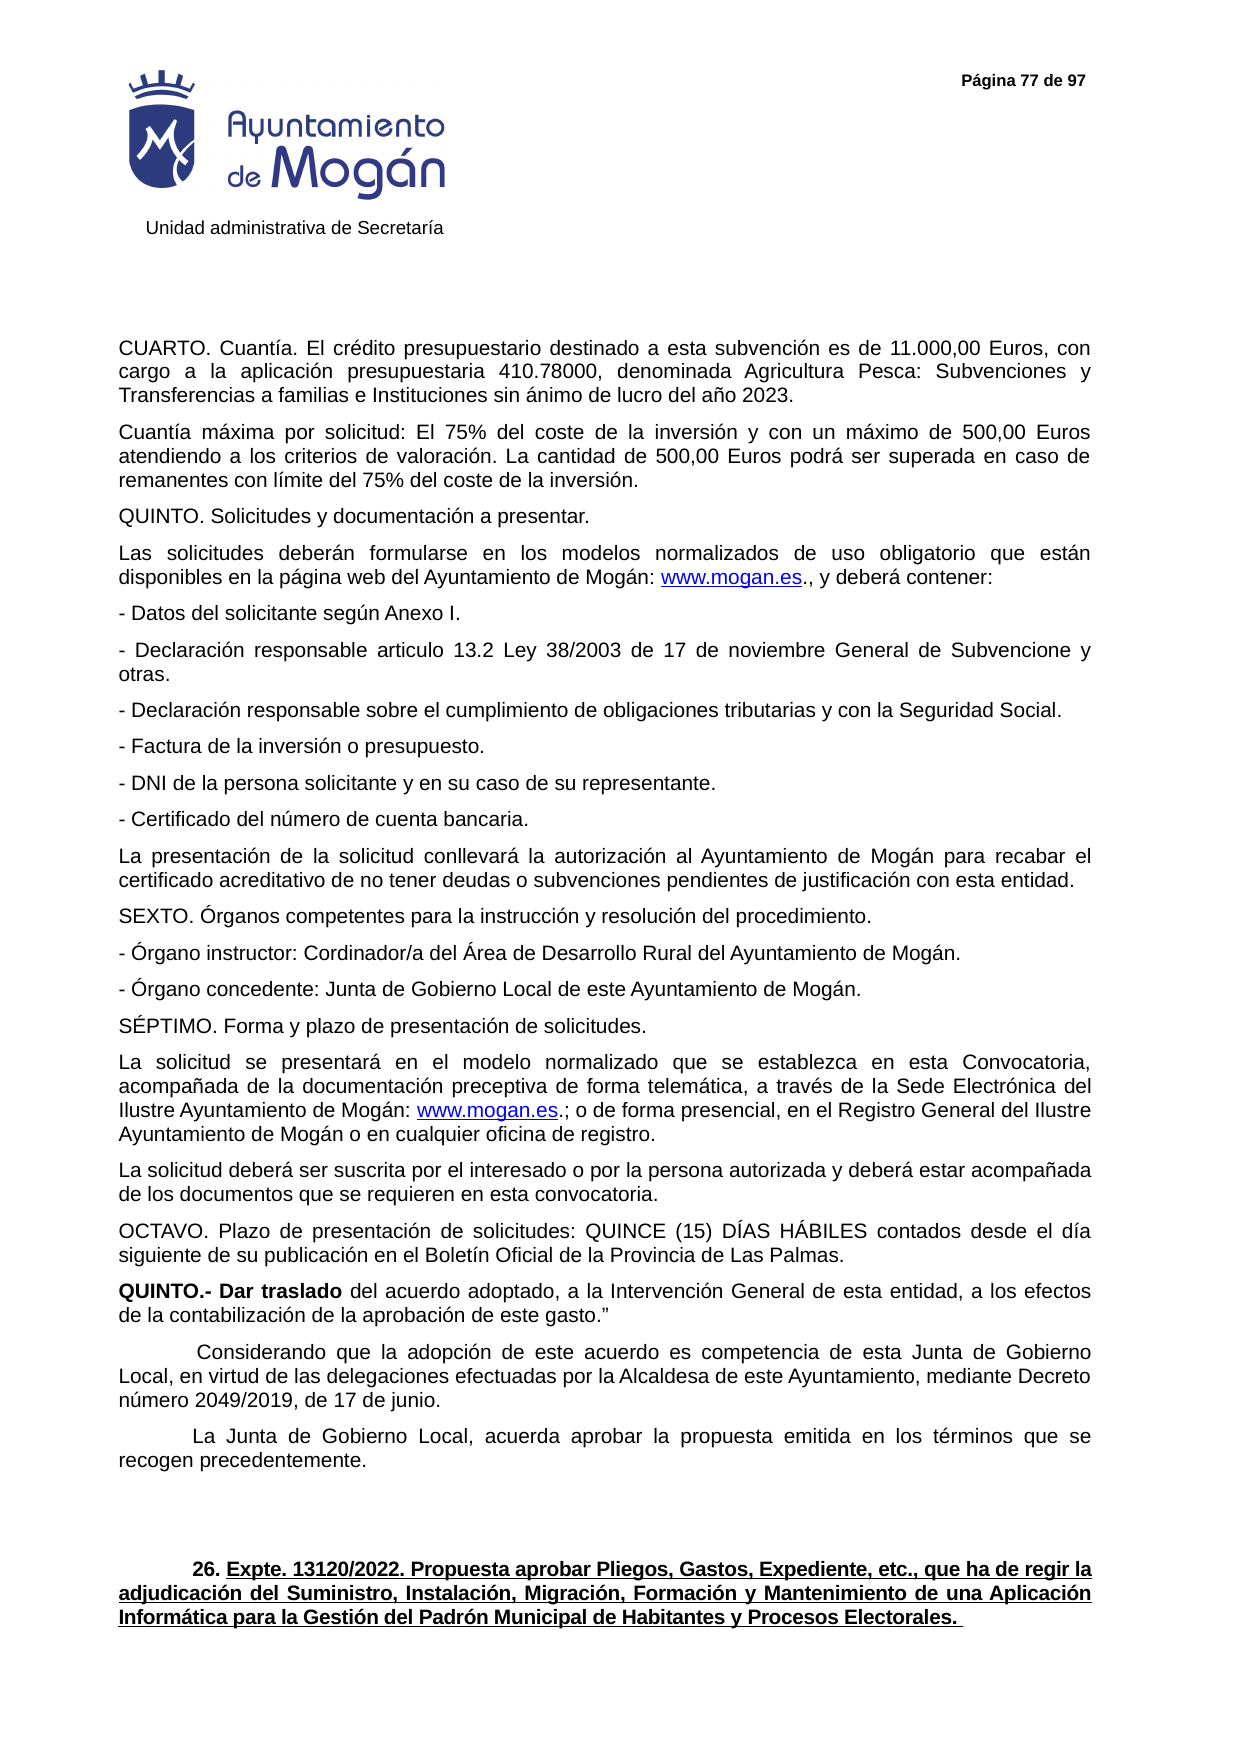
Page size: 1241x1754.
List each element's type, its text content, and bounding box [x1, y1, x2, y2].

text QUINTO.- Dar traslado del acuerdo adoptado, a la Intervención General de esta entidad, a los efectos de la contabilización de la aprobación de este gasto.” [118, 1279, 1092, 1327]
text SEXTO. Órganos competentes para la instrucción y resolución del procedimiento. [118, 904, 1092, 928]
text 26. Expte. 13120/2022. Propuesta aprobar Pliegos, Gastos, Expediente, etc., que ha de regir la adjudicación del Suministro, Instalación, Migración, Formación y Mantenimiento de una Aplicación [118, 1557, 1092, 1602]
text - Datos del solicitante según Anexo I. [118, 601, 1092, 625]
text CUARTO. Cuantía. El crédito presupuestario destinado a esta subvención es de 11.000,00 Euros, con cargo a la aplicación presupuestaria 410.78000, denominada Agricultura Pesca: Subvenciones y Transferencias a familias e Instituciones sin ánimo de lucro del año 2023. [118, 335, 1092, 407]
text - Declaración responsable sobre el cumplimiento de obligaciones tributarias y con la Seguridad Social. [118, 698, 1092, 722]
text - Certificado del número de cuenta bancaria. [118, 807, 1092, 831]
text La solicitud deberá ser suscrita por el interesado o por la persona autorizada y deberá estar acompañada de los documentos que se requieren en esta convocatoria. [118, 1158, 1092, 1206]
text La solicitud se presentará en el modelo normalizado que se establezca en esta Convocatoria, acompañada de la documentación preceptiva de forma telemática, a través de la Sede Electrónica del Ilustre Ayuntamiento de Mogán: www.mogan.es.; o de forma presencial, en el Registro General del Ilustre Ayuntamiento de Mogán o en cualquier oficina de registro. [118, 1050, 1092, 1146]
text La Junta de Gobierno Local, acuerda aprobar la propuesta emitida en los términos que se recogen precedentemente. [118, 1424, 1092, 1472]
text La presentación de la solicitud conllevará la autorización al Ayuntamiento de Mogán para recabar el certificado acreditativo de no tener deudas o subvenciones pendientes de justificación con esta entidad. [118, 844, 1092, 892]
text - Órgano instructor: Cordinador/a del Área de Desarrollo Rural del Ayuntamiento de Mogán. [118, 941, 1092, 964]
text - Declaración responsable articulo 13.2 Ley 38/2003 de 17 de noviembre General de Subvencione y otras. [118, 637, 1092, 685]
picture [128, 70, 445, 206]
text OCTAVO. Plazo de presentación de solicitudes: QUINCE (15) DÍAS HÁBILES contados desde el día siguiente de su publicación en el Boletín Oficial de la Provincia de Las Palmas. [118, 1219, 1092, 1267]
text Las solicitudes deberán formularse en los modelos normalizados de uso obligatorio que están disponibles en la página web del Ayuntamiento de Mogán: www.mogan.es., y deberá contener: [118, 541, 1092, 588]
text - Órgano concedente: Junta de Gobierno Local de este Ayuntamiento de Mogán. [118, 977, 1092, 1001]
text - DNI de la persona solicitante y en su caso de su representante. [118, 771, 1092, 795]
text - Factura de la inversión o presupuesto. [118, 734, 1092, 758]
text SÉPTIMO. Forma y plazo de presentación de solicitudes. [118, 1013, 1092, 1037]
text Considerando que la adopción de este acuerdo es competencia de esta Junta de Gobierno Local, en virtud de las delegaciones efectuadas por la Alcaldesa de este Ayuntamiento, mediante Decreto número 2049/2019, de 17 de junio. [118, 1339, 1092, 1411]
text Informática para la Gestión del Padrón Municipal de Habitantes y Procesos Electorales. [118, 1603, 1092, 1629]
text QUINTO. Solicitudes y documentación a presentar. [118, 504, 1092, 528]
text Cuantía máxima por solicitud: El 75% del coste de la inversión y con un máximo de 500,00 Euros atendiendo a los criterios de valoración. La cantidad de 500,00 Euros podrá ser superada en caso de remanentes con límite del 75% del coste de la inversión. [118, 420, 1092, 492]
